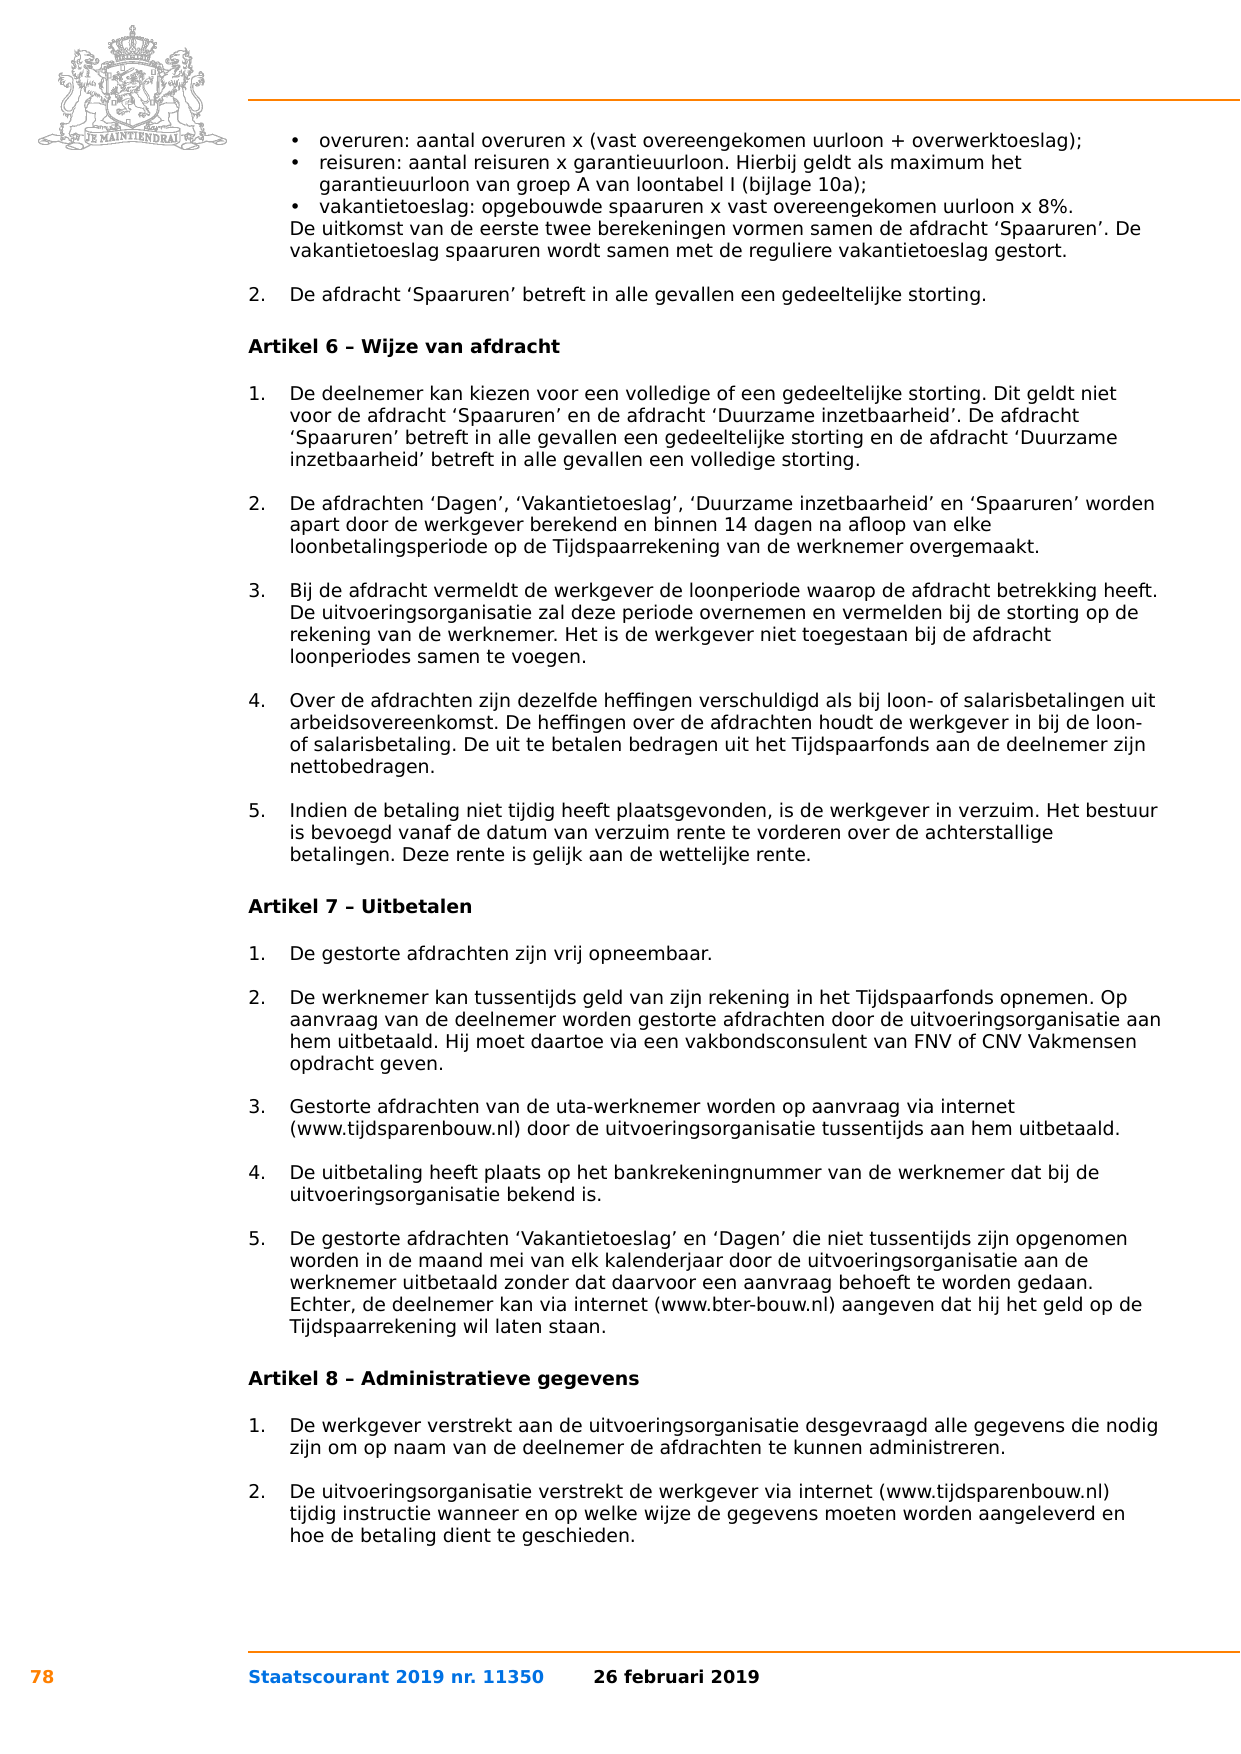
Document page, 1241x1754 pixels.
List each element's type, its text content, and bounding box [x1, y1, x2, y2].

text 4. De uitbetaling heeft plaats op het bankrekeningnummer van de werknemer dat bij de uitvoeringsorganisatie bekend is. [248, 1162, 1163, 1206]
subtitle Artikel 8 – Administratieve gegevens [248, 1368, 1163, 1390]
text 2. De afdrachten ‘Dagen’, ‘Vakantietoeslag’, ‘Duurzame inzetbaarheid’ en ‘Spaaruren’ worden apart door de werkgever berekend en binnen 14 dagen na afloop van elke loonbetalingsperiode op de Tijdspaarrekening van de werknemer overgemaakt. [248, 492, 1163, 558]
text 5. Indien de betaling niet tijdig heeft plaatsgevonden, is de werkgever in verzuim. Het bestuur is bevoegd vanaf de datum van verzuim rente te vorderen over de achterstallige betalingen. Deze rente is gelijk aan de wettelijke rente. [248, 800, 1163, 866]
text De uitkomst van de eerste twee berekeningen vormen samen de afdracht ‘Spaaruren’. De vakantietoeslag spaaruren wordt samen met de reguliere vakantietoeslag gestort. [289, 218, 1163, 262]
subtitle Artikel 7 – Uitbetalen [248, 896, 1163, 918]
text • reisuren: aantal reisuren x garantieuurloon. Hierbij geldt als maximum het garantieuurloon van groep A van loontabel I (bijlage 10a); [289, 152, 1163, 196]
text • vakantietoeslag: opgebouwde spaaruren x vast overeengekomen uurloon x 8%. [289, 196, 1163, 218]
text 3. Bij de afdracht vermeldt de werkgever de loonperiode waarop de afdracht betrekking heeft. De uitvoeringsorganisatie zal deze periode overnemen en vermelden bij de storting op de rekening van de werknemer. Het is de werkgever niet toegestaan bij de afdracht loonperiodes samen te voegen. [248, 580, 1163, 668]
subtitle Artikel 6 – Wijze van afdracht [248, 336, 1163, 358]
text 2. De afdracht ‘Spaaruren’ betreft in alle gevallen een gedeeltelijke storting. [248, 284, 1163, 306]
text 2. De uitvoeringsorganisatie verstrekt de werkgever via internet (www.tijdsparenbouw.nl) tijdig instructie wanneer en op welke wijze de gegevens moeten worden aangeleverd en hoe de betaling dient te geschieden. [248, 1481, 1163, 1547]
text 1. De gestorte afdrachten zijn vrij opneembaar. [248, 943, 1163, 965]
text 3. Gestorte afdrachten van de uta-werknemer worden op aanvraag via internet (www.tijdsparenbouw.nl) door de uitvoeringsorganisatie tussentijds aan hem uitbetaald. [248, 1096, 1163, 1140]
text 1. De deelnemer kan kiezen voor een volledige of een gedeeltelijke storting. Dit geldt niet voor de afdracht ‘Spaaruren’ en de afdracht ‘Duurzame inzetbaarheid’. De afdracht ‘Spaaruren’ betreft in alle gevallen een gedeeltelijke storting en de afdracht ‘Duurzame inzetbaarheid’ betreft in alle gevallen een volledige storting. [248, 383, 1163, 471]
text 5. De gestorte afdrachten ‘Vakantietoeslag’ en ‘Dagen’ die niet tussentijds zijn opgenomen worden in de maand mei van elk kalenderjaar door de uitvoeringsorganisatie aan de werknemer uitbetaald zonder dat daarvoor een aanvraag behoeft te worden gedaan. [248, 1228, 1163, 1294]
text Echter, de deelnemer kan via internet (www.bter-bouw.nl) aangeven dat hij het geld op de Tijdspaarrekening wil laten staan. [289, 1294, 1163, 1338]
text 2. De werknemer kan tussentijds geld van zijn rekening in het Tijdspaarfonds opnemen. Op aanvraag van de deelnemer worden gestorte afdrachten door de uitvoeringsorganisatie aan hem uitbetaald. Hij moet daartoe via een vakbondsconsulent van FNV of CNV Vakmensen opdracht geven. [248, 987, 1163, 1074]
text • overuren: aantal overuren x (vast overeengekomen uurloon + overwerktoeslag); [289, 130, 1163, 152]
text 4. Over de afdrachten zijn dezelfde heffingen verschuldigd als bij loon- of salarisbetalingen uit arbeidsovereenkomst. De heffingen over de afdrachten houdt de werkgever in bij de loon- of salarisbetaling. De uit te betalen bedragen uit het Tijdspaarfonds aan de deelnemer zijn nettobedragen. [248, 690, 1163, 778]
text 1. De werkgever verstrekt aan de uitvoeringsorganisatie desgevraagd alle gegevens die nodig zijn om op naam van de deelnemer de afdrachten te kunnen administreren. [248, 1415, 1163, 1459]
picture [38, 25, 227, 150]
